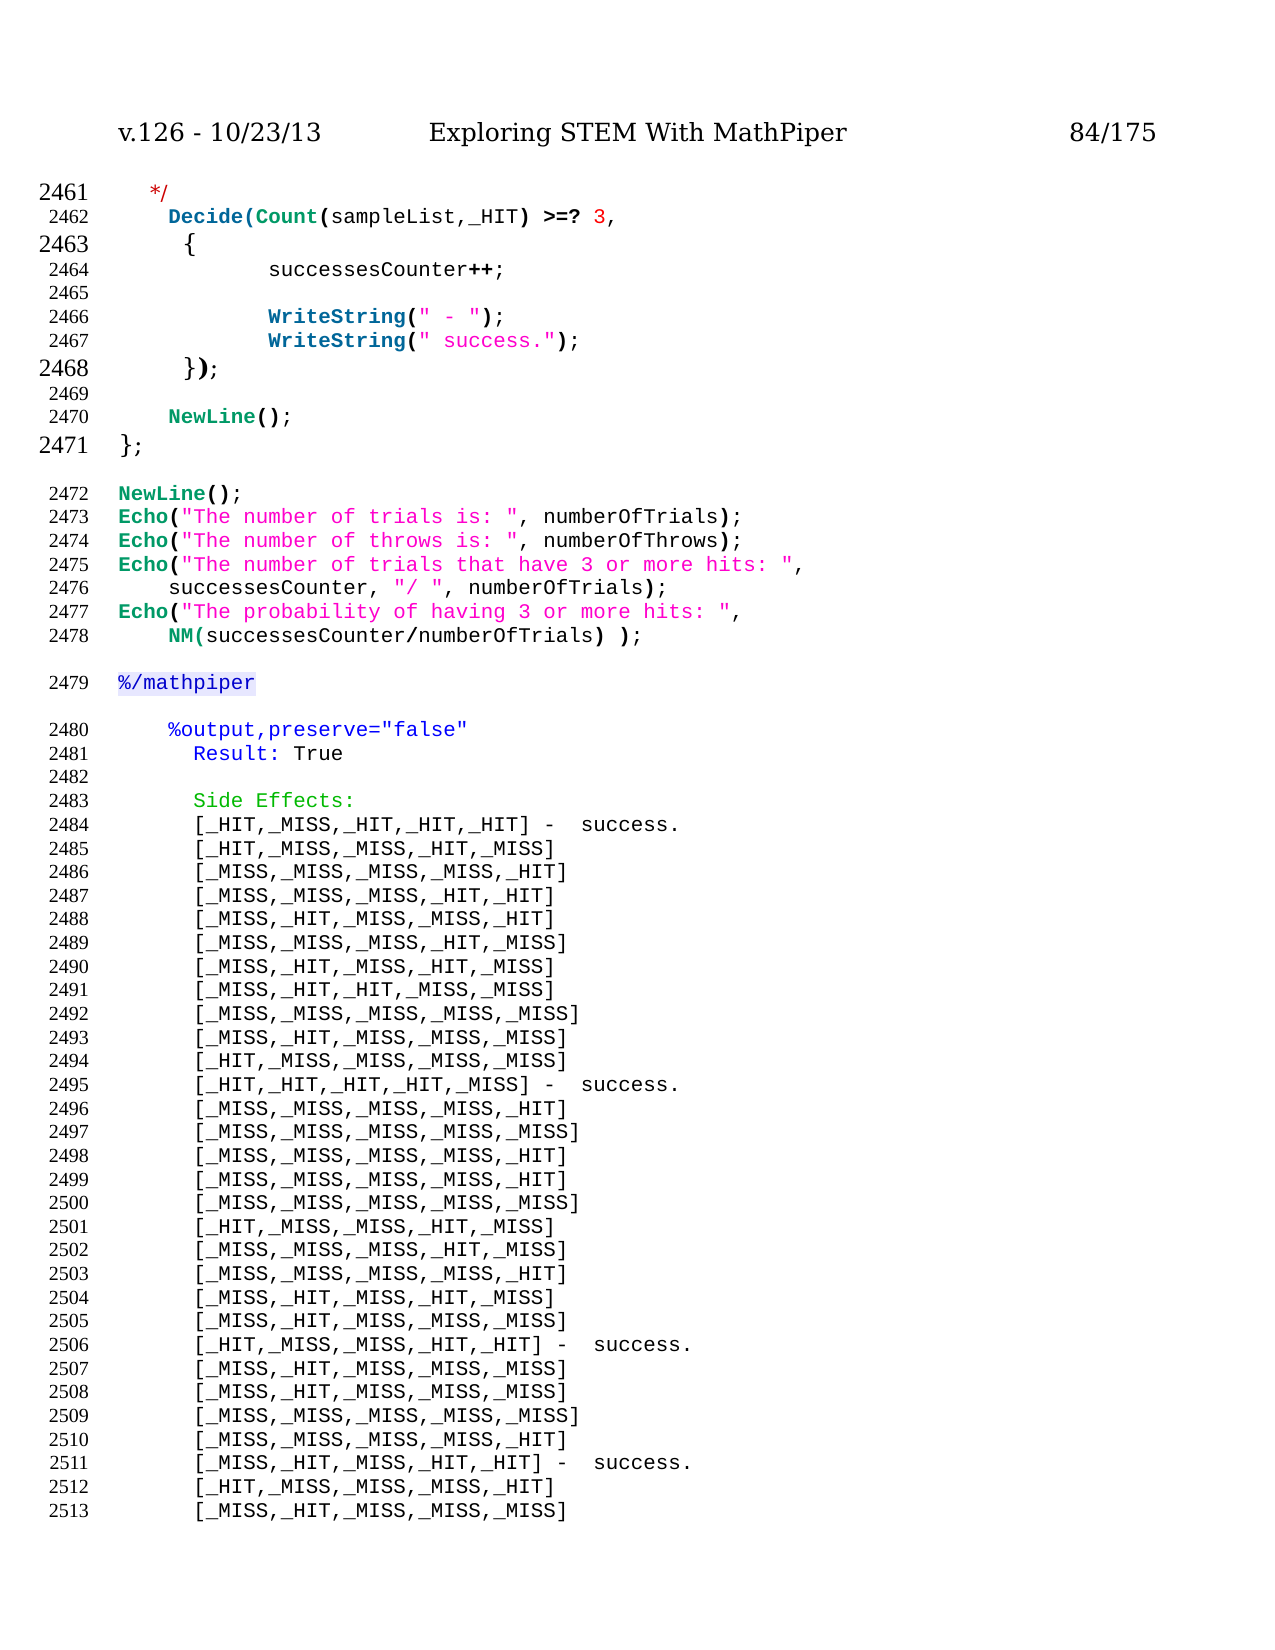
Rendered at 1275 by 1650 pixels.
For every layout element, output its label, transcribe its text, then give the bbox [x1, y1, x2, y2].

text [_MISS,_HIT,_MISS,_MISS,_HIT] [118, 908, 1157, 932]
text [_MISS,_HIT,_MISS,_MISS,_MISS] [118, 1499, 1157, 1523]
text %/mathpiper [118, 672, 1157, 696]
text [_HIT,_MISS,_MISS,_MISS,_MISS] [118, 1050, 1157, 1074]
text [_HIT,_MISS,_MISS,_HIT,_MISS] [118, 1216, 1157, 1239]
text [_HIT,_MISS,_HIT,_HIT,_HIT] - success. [118, 814, 1157, 837]
text }); [118, 353, 1157, 383]
text [_MISS,_HIT,_MISS,_MISS,_MISS] [118, 1310, 1157, 1334]
text [_MISS,_MISS,_MISS,_MISS,_HIT] [118, 1168, 1157, 1192]
text successesCounter, "/ ", numberOfTrials); [118, 577, 1157, 601]
text successesCounter++; [118, 259, 1157, 282]
text [_MISS,_MISS,_MISS,_MISS,_MISS] [118, 1405, 1157, 1429]
text %output,preserve="false" [118, 719, 1157, 743]
text [_HIT,_MISS,_MISS,_HIT,_MISS] [118, 837, 1157, 861]
text NewLine(); [118, 406, 1157, 430]
text [_MISS,_MISS,_MISS,_MISS,_HIT] [118, 1263, 1157, 1287]
text [_MISS,_HIT,_MISS,_MISS,_MISS] [118, 1358, 1157, 1381]
text { [118, 229, 1157, 259]
text }; [118, 430, 1157, 459]
text [_MISS,_MISS,_MISS,_MISS,_HIT] [118, 1429, 1157, 1452]
text Echo("The number of throws is: ", numberOfThrows); [118, 530, 1157, 554]
text [_HIT,_MISS,_MISS,_MISS,_HIT] [118, 1476, 1157, 1499]
text WriteString(" success."); [118, 330, 1157, 353]
text [_MISS,_HIT,_MISS,_HIT,_MISS] [118, 1287, 1157, 1310]
text [_MISS,_MISS,_MISS,_MISS,_HIT] [118, 1145, 1157, 1168]
text NM(successesCounter/numberOfTrials) ); [118, 625, 1157, 648]
text [_MISS,_HIT,_MISS,_MISS,_MISS] [118, 1381, 1157, 1405]
text [_MISS,_MISS,_MISS,_HIT,_MISS] [118, 1239, 1157, 1263]
text [_MISS,_MISS,_MISS,_MISS,_MISS] [118, 1192, 1157, 1216]
text [_HIT,_MISS,_MISS,_HIT,_HIT] - success. [118, 1334, 1157, 1358]
text [_MISS,_HIT,_MISS,_HIT,_HIT] - success. [118, 1452, 1157, 1476]
text [_HIT,_HIT,_HIT,_HIT,_MISS] - success. [118, 1074, 1157, 1098]
text [_MISS,_HIT,_HIT,_MISS,_MISS] [118, 979, 1157, 1003]
text NewLine(); [118, 483, 1157, 506]
text [_MISS,_MISS,_MISS,_MISS,_HIT] [118, 1098, 1157, 1121]
text Decide(Count(sampleList,_HIT) >=? 3, [118, 206, 1157, 229]
text [_MISS,_HIT,_MISS,_MISS,_MISS] [118, 1027, 1157, 1050]
text [_MISS,_MISS,_MISS,_MISS,_MISS] [118, 1121, 1157, 1145]
text Echo("The probability of having 3 or more hits: ", [118, 601, 1157, 625]
text [_MISS,_MISS,_MISS,_HIT,_MISS] [118, 932, 1157, 956]
text Echo("The number of trials is: ", numberOfTrials); [118, 506, 1157, 530]
text */ [118, 177, 1157, 206]
text [_MISS,_MISS,_MISS,_MISS,_HIT] [118, 861, 1157, 885]
text [_MISS,_MISS,_MISS,_HIT,_HIT] [118, 885, 1157, 908]
text Result: True [118, 743, 1157, 767]
text Side Effects: [118, 790, 1157, 814]
text Echo("The number of trials that have 3 or more hits: ", [118, 554, 1157, 577]
text [_MISS,_MISS,_MISS,_MISS,_MISS] [118, 1003, 1157, 1027]
text [_MISS,_HIT,_MISS,_HIT,_MISS] [118, 956, 1157, 979]
text WriteString(" - "); [118, 306, 1157, 330]
